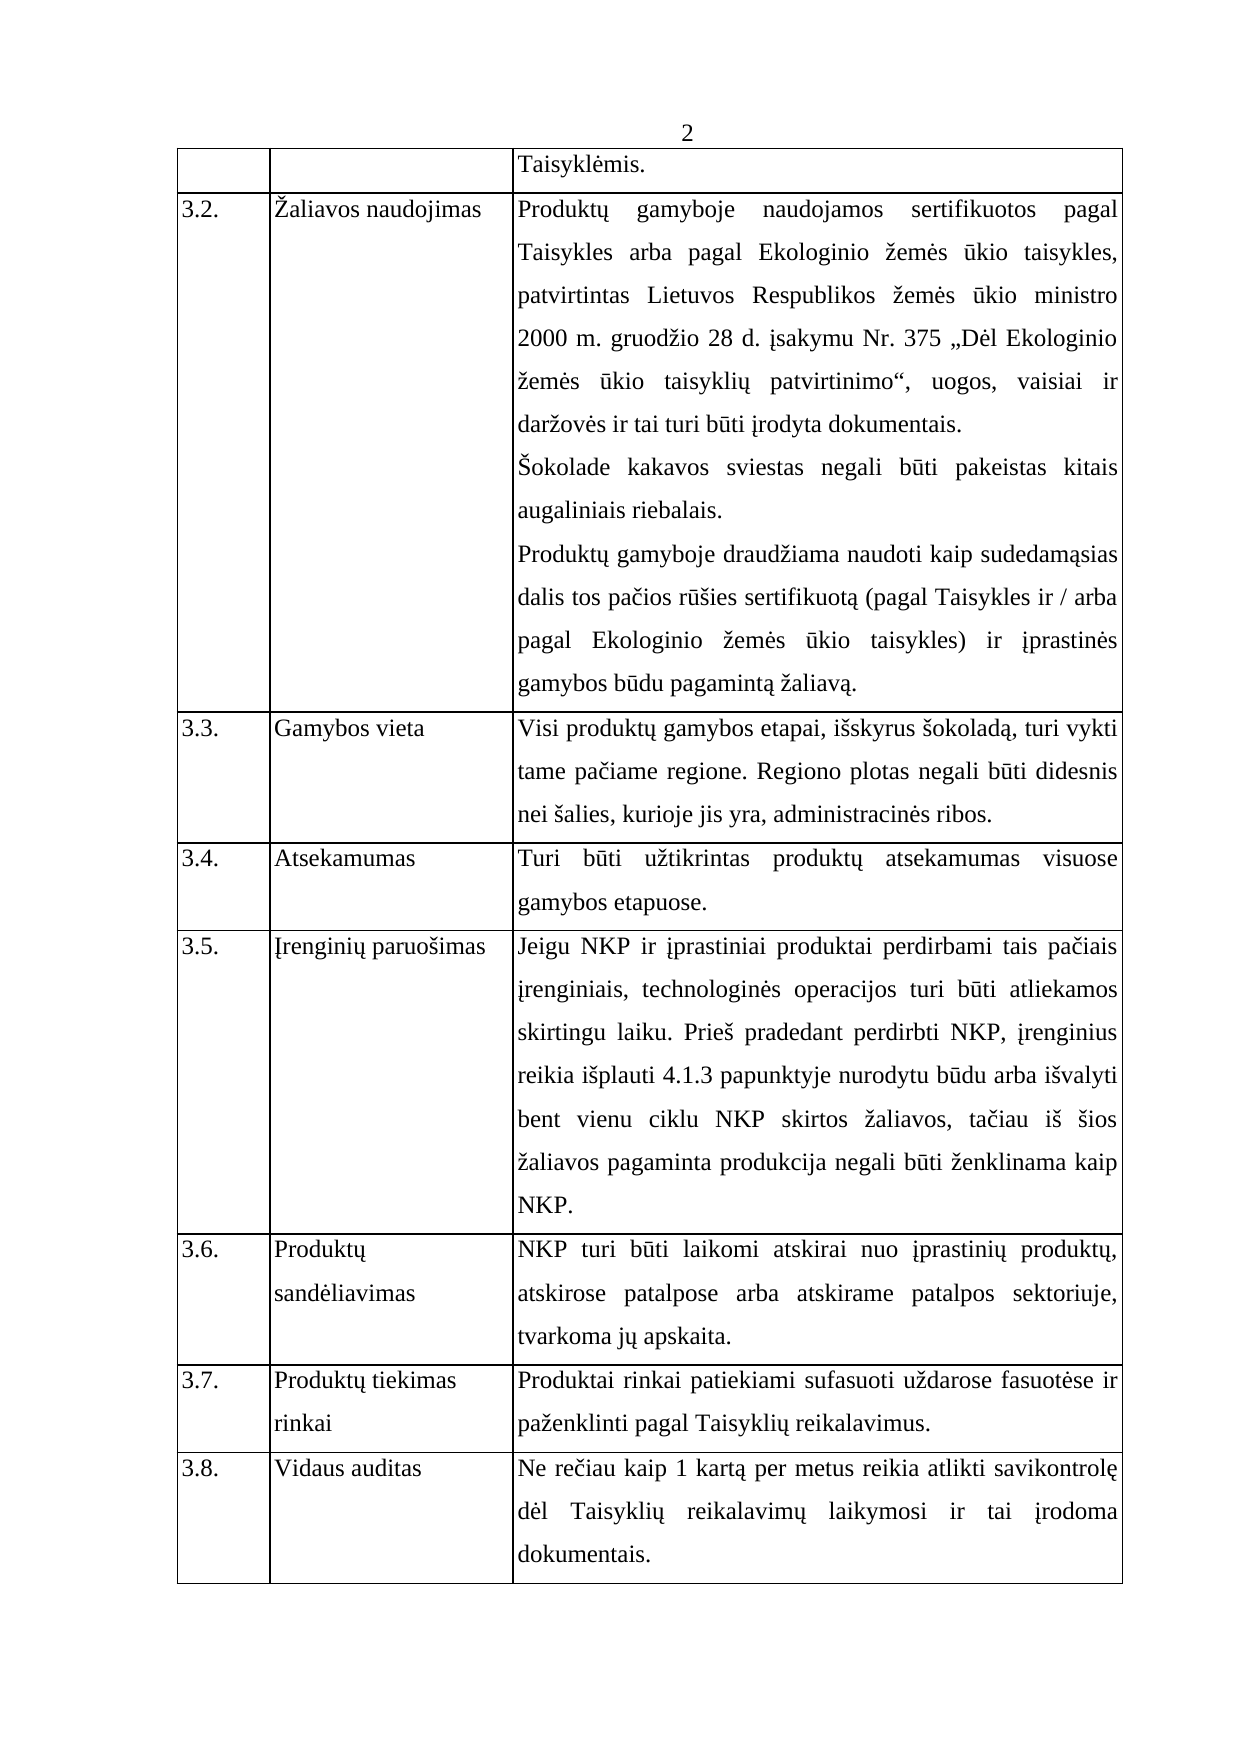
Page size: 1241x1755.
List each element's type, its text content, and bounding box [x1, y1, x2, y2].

table_cell NKP turi būti laikomi atskirai nuo įprastinių produktų, atskirose patalpose arba atskirame patalpos sektoriuje, tvarkoma jų apskaita. [514, 1235, 1122, 1364]
table_cell 3.4. [178, 844, 269, 930]
table_cell Žaliavos naudojimas [271, 194, 512, 711]
table_cell Produktų gamyboje naudojamos sertifikuotos pagal Taisykles arba pagal Ekologinio žemės ūkio taisykles, patvirtintas Lietuvos Respublikos žemės ūkio ministro 2000 m. gruodžio 28 d. įsakymu Nr. 375 „Dėl Ekologinio žemės ūkio taisyklių patvirtinimo“, uogos, vaisiai ir daržovės ir tai turi būti įrodyta dokumentais. Šokolade kakavos sviestas negali būti pakeistas kitais augaliniais riebalais. Produktų gamyboje draudžiama naudoti kaip sudedamąsias dalis tos pačios rūšies sertifikuotą (pagal Taisykles ir / arba pagal Ekologinio žemės ūkio taisykles) ir įprastinės gamybos būdu pagamintą žaliavą. [514, 194, 1122, 711]
table_cell Jeigu NKP ir įprastiniai produktai perdirbami tais pačiais įrenginiais, technologinės operacijos turi būti atliekamos skirtingu laiku. Prieš pradedant perdirbti NKP, įrenginius reikia išplauti 4.1.3 papunktyje nurodytu būdu arba išvalyti bent vienu ciklu NKP skirtos žaliavos, tačiau iš šios žaliavos pagaminta produkcija negali būti ženklinama kaip NKP. [514, 931, 1122, 1233]
table_cell Atsekamumas [271, 844, 512, 930]
table_cell Produktų sandėliavimas [271, 1235, 512, 1364]
table_cell 3.3. [178, 713, 269, 842]
table_cell [178, 149, 269, 192]
table_cell Vidaus auditas [271, 1453, 512, 1582]
table_cell 3.7. [178, 1366, 269, 1452]
table_cell [271, 149, 512, 192]
table_cell Ne rečiau kaip 1 kartą per metus reikia atlikti savikontrolę dėl Taisyklių reikalavimų laikymosi ir tai įrodoma dokumentais. [514, 1453, 1122, 1582]
table_cell Produktai rinkai patiekiami sufasuoti uždarose fasuotėse ir paženklinti pagal Taisyklių reikalavimus. [514, 1366, 1122, 1452]
table_cell 3.5. [178, 931, 269, 1233]
table_cell Turi būti užtikrintas produktų atsekamumas visuose gamybos etapuose. [514, 844, 1122, 930]
table_cell Įrenginių paruošimas [271, 931, 512, 1233]
table_cell Gamybos vieta [271, 713, 512, 842]
table_cell 3.8. [178, 1453, 269, 1582]
table_cell Produktų tiekimas rinkai [271, 1366, 512, 1452]
table_cell 3.2. [178, 194, 269, 711]
table_cell 3.6. [178, 1235, 269, 1364]
table_cell Visi produktų gamybos etapai, išskyrus šokoladą, turi vykti tame pačiame regione. Regiono plotas negali būti didesnis nei šalies, kurioje jis yra, administracinės ribos. [514, 713, 1122, 842]
table_cell Taisyklėmis. [514, 149, 1122, 192]
